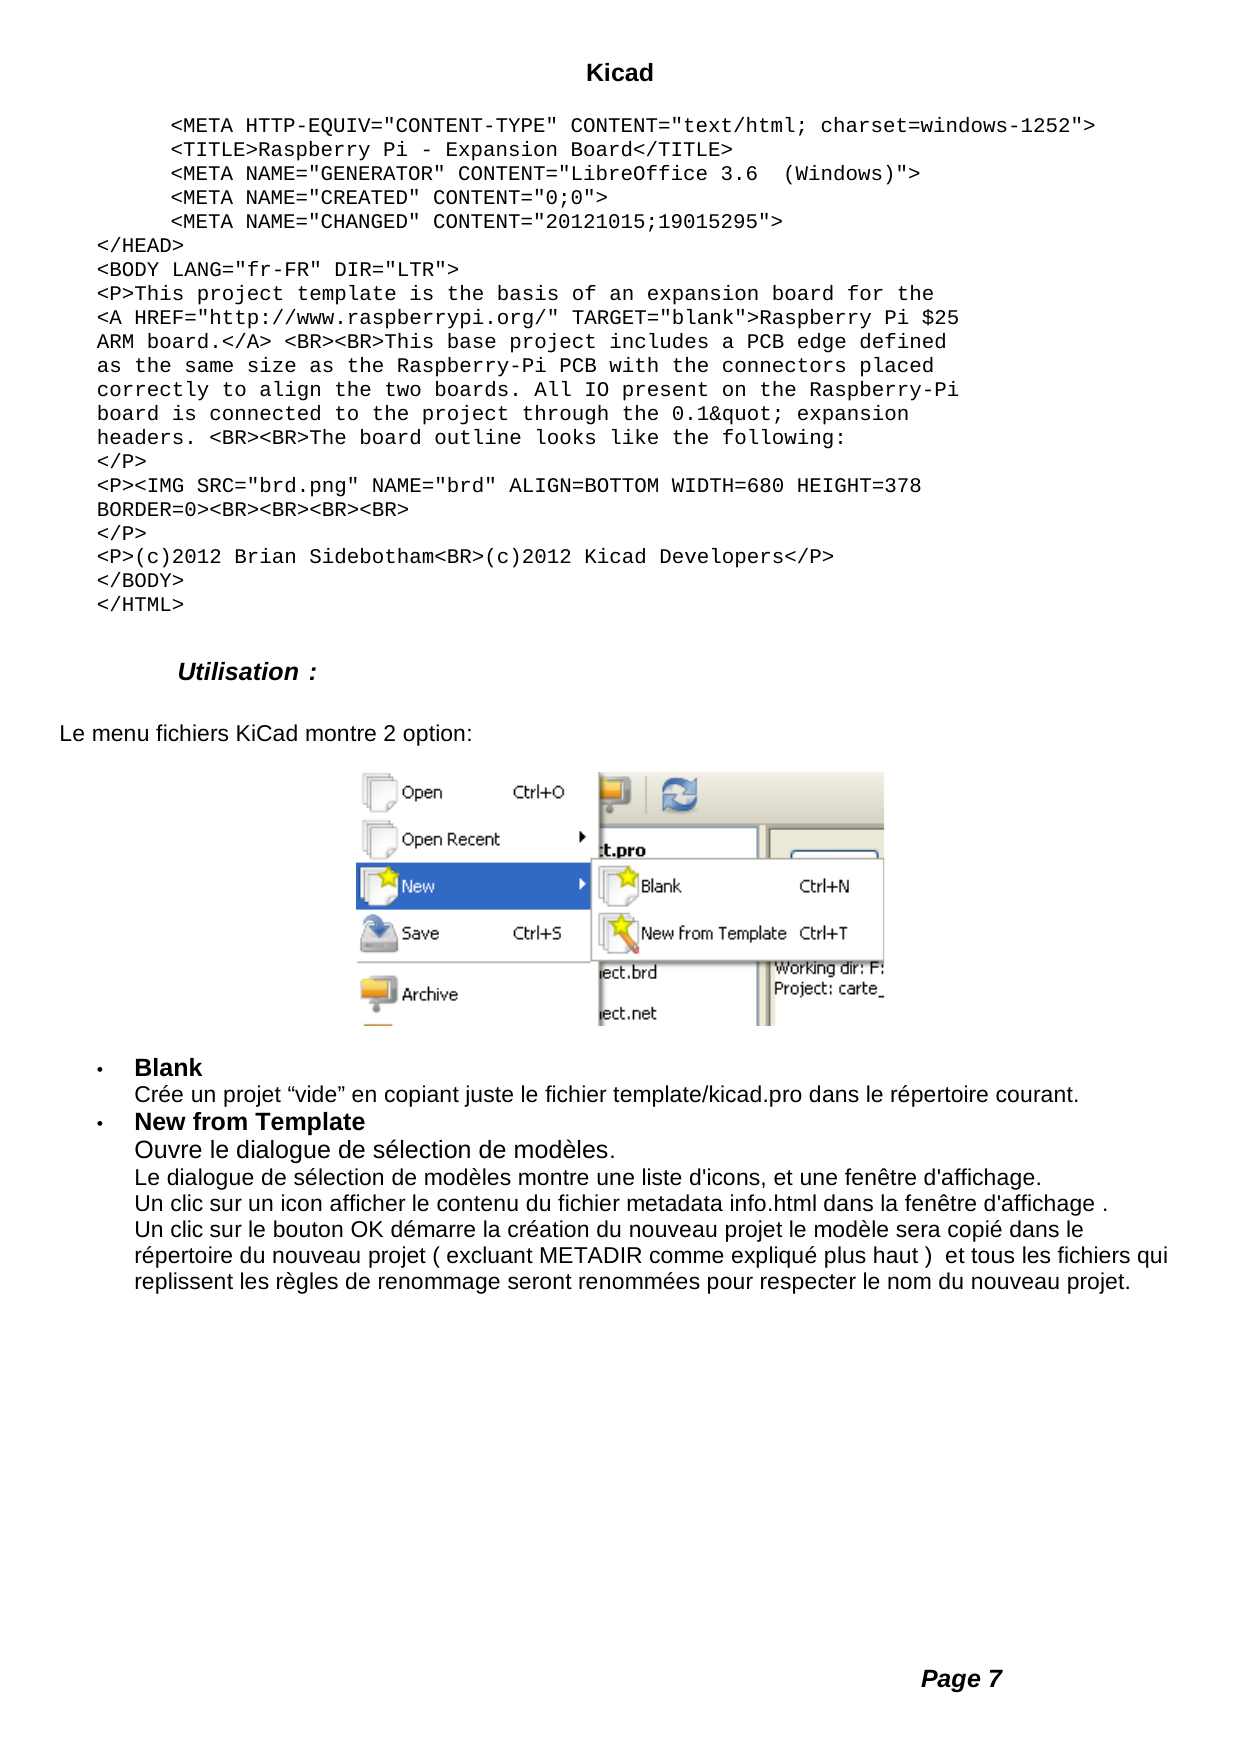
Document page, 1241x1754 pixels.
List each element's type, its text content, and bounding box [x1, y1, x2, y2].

text </BODY> [97, 570, 1181, 594]
text <META HTTP-EQUIV="CONTENT-TYPE" CONTENT="text/html; charset=windows-1252"> [97, 115, 1181, 139]
text </P> [97, 522, 1181, 546]
text </P> [97, 451, 1181, 474]
text <BODY LANG="fr-FR" DIR="LTR"> [97, 259, 1181, 283]
text Le menu fichiers KiCad montre 2 option: [59, 721, 1181, 747]
list Blank Crée un projet “vide” en copiant juste le fichier template/kicad.pro dans le répertoire courant. [97, 1054, 1181, 1108]
text <P>(c)2012 Brian Sidebotham<BR>(c)2012 Kicad Developers</P> [97, 546, 1181, 570]
text <P>This project template is the basis of an expansion board for the [97, 283, 1181, 307]
text correctly to align the two boards. All IO present on the Raspberry-Pi [97, 379, 1181, 403]
text headers. <BR><BR>The board outline looks like the following: [97, 427, 1181, 451]
text </HTML> [97, 594, 1181, 618]
text <META NAME="CHANGED" CONTENT="20121015;19015295"> [97, 211, 1181, 235]
text </HEAD> [97, 235, 1181, 259]
text <TITLE>Raspberry Pi - Expansion Board</TITLE> [97, 139, 1181, 163]
text ARM board.</A> <BR><BR>This base project includes a PCB edge defined [97, 331, 1181, 355]
text as the same size as the Raspberry-Pi PCB with the connectors placed [97, 355, 1181, 379]
text <META NAME="CREATED" CONTENT="0;0"> [97, 187, 1181, 211]
text <P><IMG SRC="brd.png" NAME="brd" ALIGN=BOTTOM WIDTH=680 HEIGHT=378 BORDER=0><BR><BR><BR><BR> [97, 474, 1181, 522]
text board is connected to the project through the 0.1&quot; expansion [97, 403, 1181, 427]
subtitle Utilisation : [177, 658, 1181, 686]
text <META NAME="GENERATOR" CONTENT="LibreOffice 3.6 (Windows)"> [97, 163, 1181, 187]
picture [356, 772, 885, 1026]
text <A HREF="http://www.raspberrypi.org/" TARGET="blank">Raspberry Pi $25 [97, 307, 1181, 331]
list New from Template Ouvre le dialogue de sélection de modèles. Le dialogue de sélection de modèles montre une liste d'icons, et une fenêtre d'affichage. Un clic sur un icon afficher le contenu du fichier metadata info.html dans la fenêtre d'affichage . Un clic sur le bouton OK démarre la création du nouveau projet le modèle sera copié dans le répertoire du nouveau projet ( excluant METADIR comme expliqué plus haut ) et tous les fichiers qui replissent les règles de renommage seront renommées pour respecter le nom du nouveau projet. [97, 1108, 1181, 1294]
